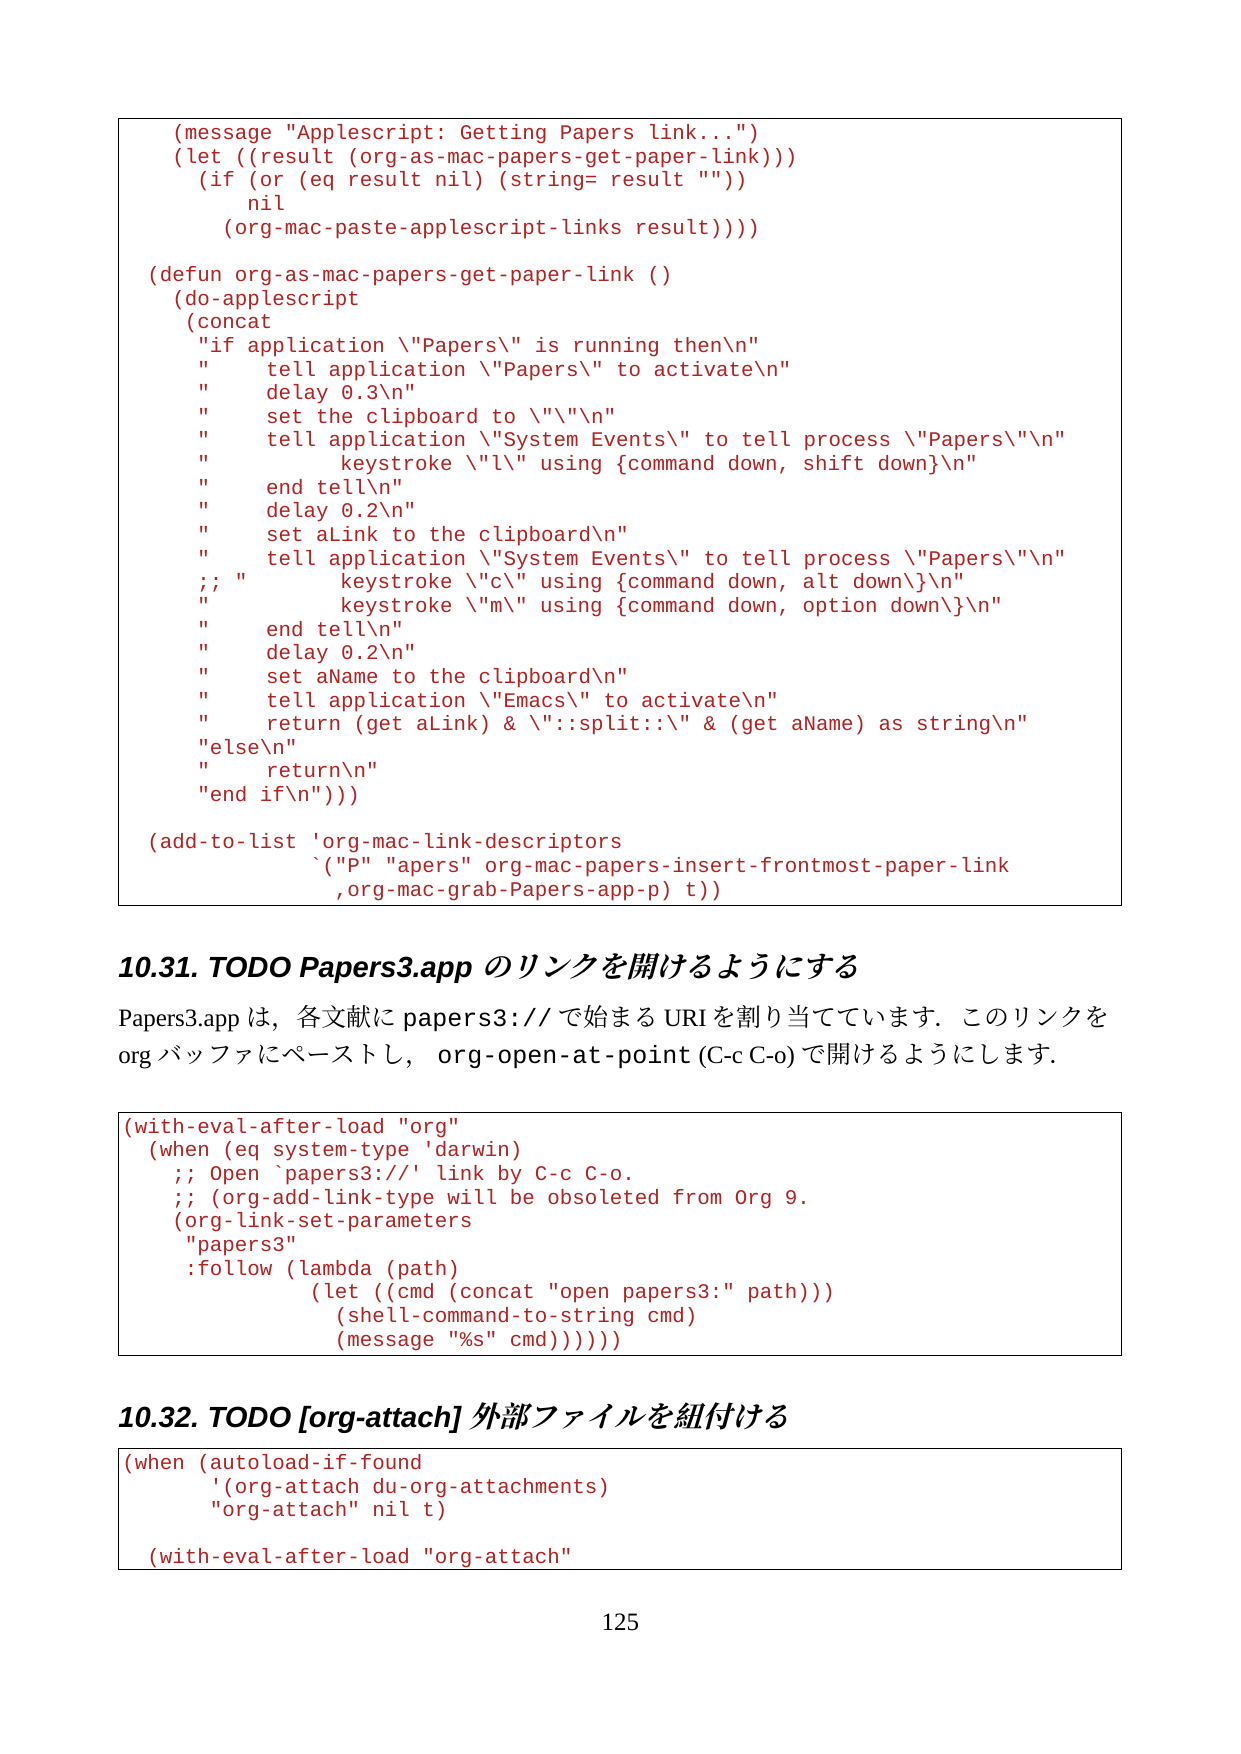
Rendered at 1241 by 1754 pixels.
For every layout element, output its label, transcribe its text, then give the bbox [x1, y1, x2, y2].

text '(org-attach du-org-attachments) [119, 1472, 1121, 1495]
text " keystroke \"l\" using {command down, shift down}\n" [119, 449, 1121, 473]
text (when (eq system-type 'darwin) [119, 1136, 1121, 1159]
text " return (get aLink) & \"::split::\" & (get aName) as string\n" [119, 709, 1121, 733]
text " delay 0.3\n" [119, 378, 1121, 402]
text (org-link-set-parameters [119, 1206, 1121, 1230]
text `("P" "apers" org-mac-papers-insert-frontmost-paper-link [119, 851, 1121, 875]
text :follow (lambda (path) [119, 1254, 1121, 1277]
text ;; (org-add-link-type will be obsoleted from Org 9. [119, 1183, 1121, 1206]
text ,org-mac-grab-Papers-app-p) t)) [119, 875, 1121, 905]
text " tell application \"Emacs\" to activate\n" [119, 686, 1121, 709]
text "else\n" [119, 733, 1121, 757]
text (with-eval-after-load "org" [119, 1113, 1121, 1136]
text (message "%s" cmd)))))) [119, 1325, 1121, 1355]
text " keystroke \"m\" using {command down, option down\}\n" [119, 591, 1121, 615]
text ;; " keystroke \"c\" using {command down, alt down\}\n" [119, 567, 1121, 591]
text (org-mac-paste-applescript-links result)))) [119, 213, 1121, 236]
text " tell application \"Papers\" to activate\n" [119, 354, 1121, 378]
text (let ((result (org-as-mac-papers-get-paper-link))) [119, 142, 1121, 165]
text " end tell\n" [119, 615, 1121, 638]
text (with-eval-after-load "org-attach" [119, 1543, 1121, 1569]
text "papers3" [119, 1230, 1121, 1254]
text (do-applescript [119, 284, 1121, 307]
text (shell-command-to-string cmd) [119, 1301, 1121, 1325]
text " end tell\n" [119, 473, 1121, 496]
text (defun org-as-mac-papers-get-paper-link () [119, 260, 1121, 284]
text " tell application \"System Events\" to tell process \"Papers\"\n" [119, 544, 1121, 567]
text " set aName to the clipboard\n" [119, 662, 1121, 686]
text (concat [119, 307, 1121, 331]
text (message "Applescript: Getting Papers link...") [119, 119, 1121, 142]
text " tell application \"System Events\" to tell process \"Papers\"\n" [119, 426, 1121, 449]
text ;; Open `papers3://' link by C-c C-o. [119, 1159, 1121, 1183]
text (add-to-list 'org-mac-link-descriptors [119, 827, 1121, 851]
text (if (or (eq result nil) (string= result "")) [119, 165, 1121, 189]
text nil [119, 189, 1121, 213]
text " delay 0.2\n" [119, 638, 1121, 662]
text " delay 0.2\n" [119, 496, 1121, 520]
text "end if\n"))) [119, 780, 1121, 804]
subtitle TODO [org-attach] 外部ファイルを紐付ける [118, 1394, 1122, 1436]
text " return\n" [119, 757, 1121, 780]
text " set aLink to the clipboard\n" [119, 520, 1121, 544]
text Papers3.app は，各文献に papers3:// で始まるURIを割り当てています．このリンクを org バッファにペーストし， org-open-at-point (C-c C-o) で開けるようにします． [118, 998, 1122, 1099]
subtitle TODO Papers3.app のリンクを開けるようにする [118, 944, 1122, 986]
text " set the clipboard to \"\"\n" [119, 402, 1121, 426]
text "org-attach" nil t) [119, 1495, 1121, 1519]
text (let ((cmd (concat "open papers3:" path))) [119, 1277, 1121, 1301]
text (when (autoload-if-found [119, 1449, 1121, 1472]
text "if application \"Papers\" is running then\n" [119, 331, 1121, 354]
